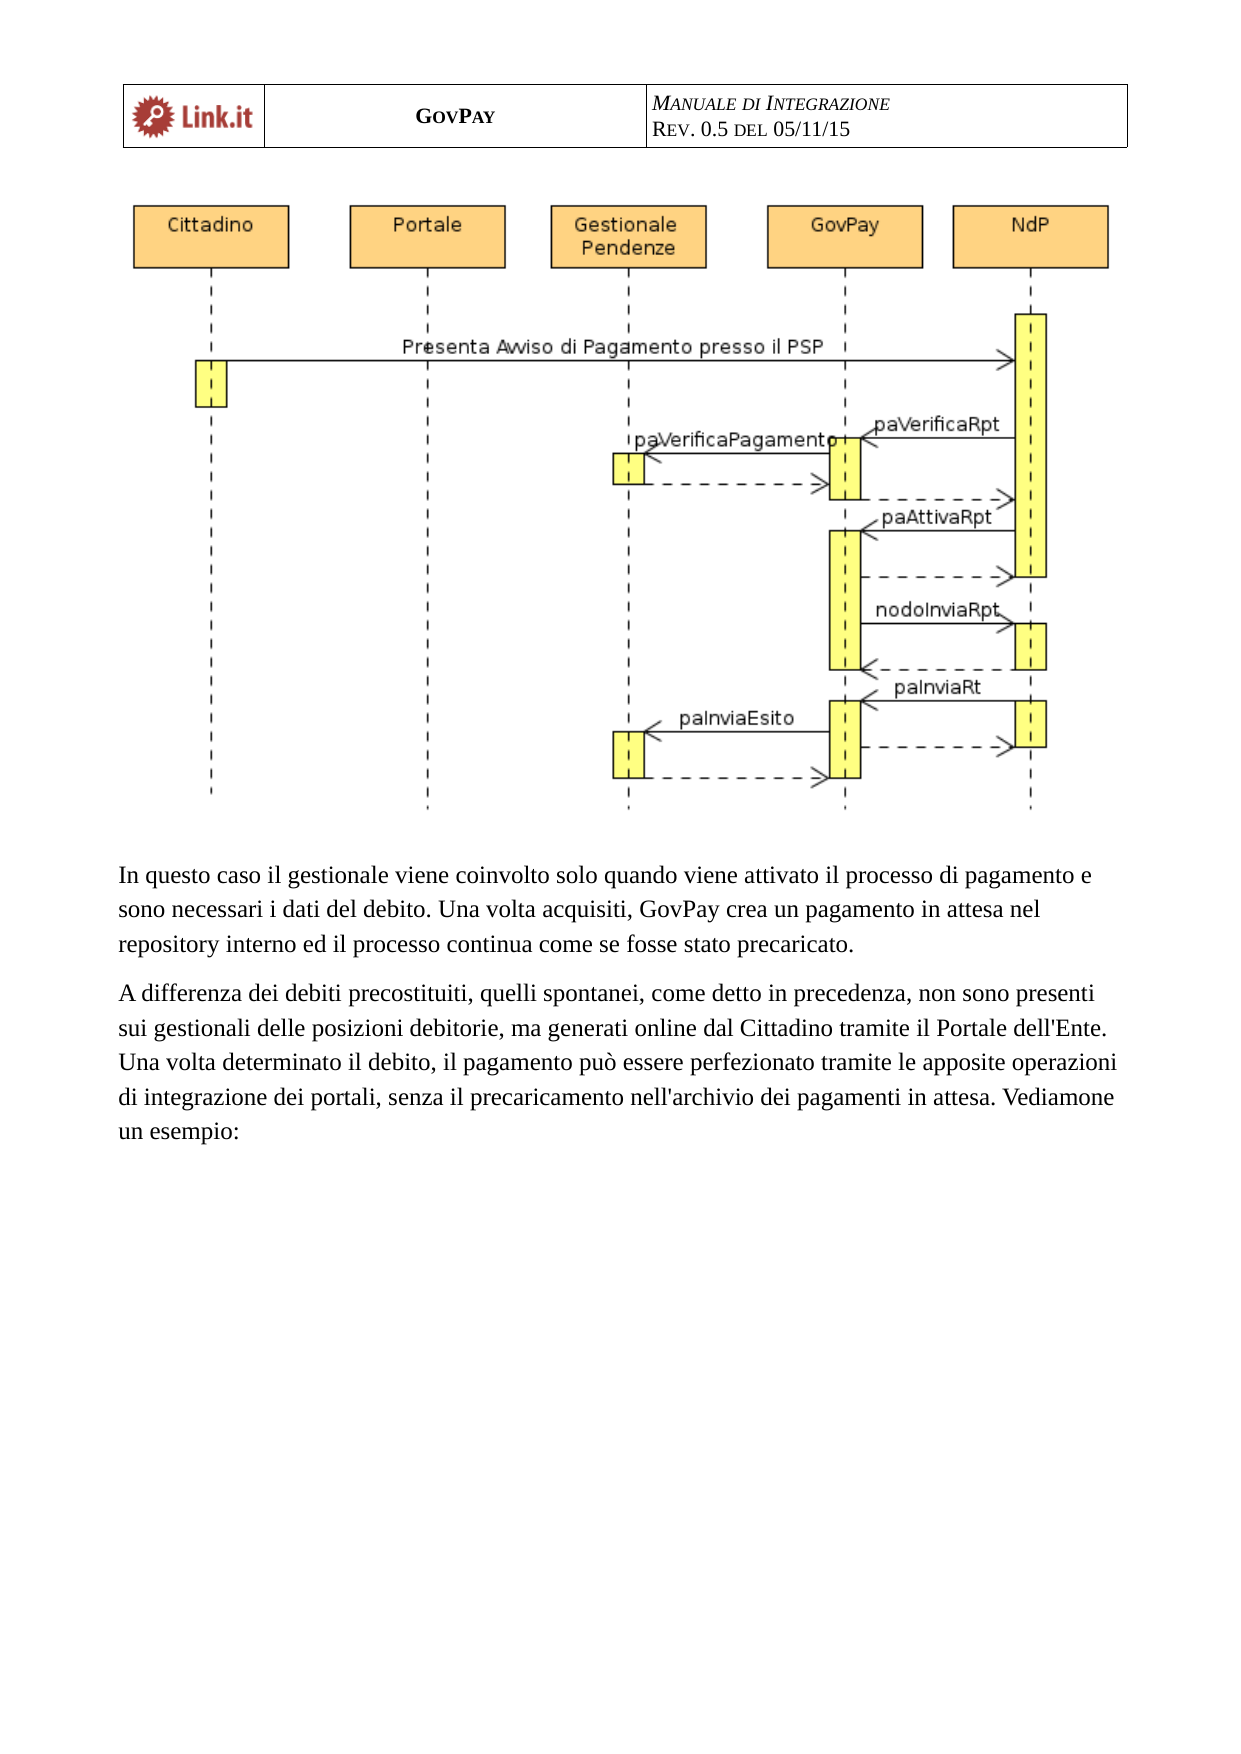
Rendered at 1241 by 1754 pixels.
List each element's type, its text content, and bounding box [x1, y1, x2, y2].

text In questo caso il gestionale viene coinvolto solo quando viene attivato il processo di pagamento e sono necessari i dati del debito. Una volta acquisiti, GovPay crea un pagamento in attesa nel repository interno ed il processo continua come se fosse stato precaricato. [118, 855, 1122, 958]
picture [128, 90, 259, 144]
text A differenza dei debiti precostituiti, quelli spontanei, come detto in precedenza, non sono presenti sui gestionali delle posizioni debitorie, ma generati online dal Cittadino tramite il Portale dell'Ente. Una volta determinato il debito, il pagamento può essere perfezionato tramite le apposite operazioni di integrazione dei portali, senza il precaricamento nell'archivio dei pagamenti in attesa. Vediamone un esempio: [118, 978, 1122, 1145]
picture [118, 190, 1123, 855]
